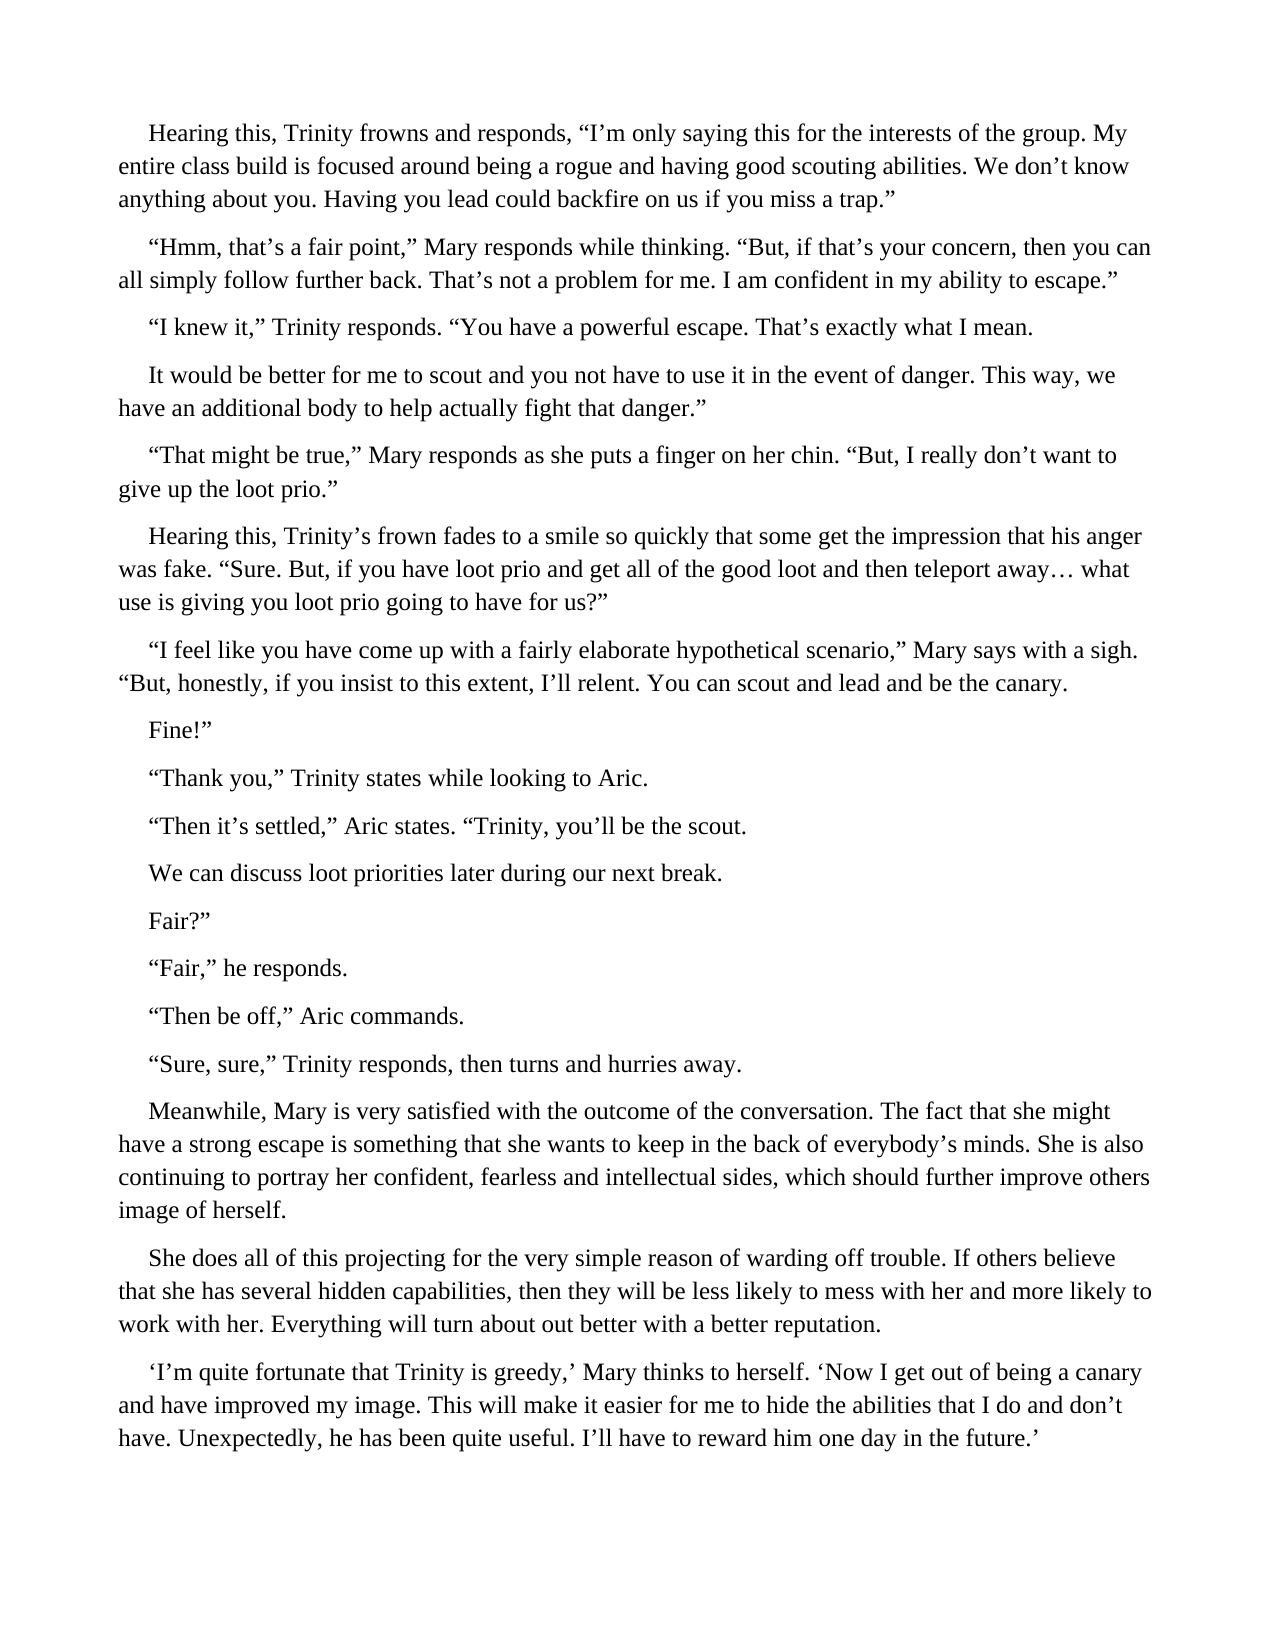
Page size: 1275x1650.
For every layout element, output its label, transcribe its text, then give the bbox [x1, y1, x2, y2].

text “Then it’s settled,” Aric states. “Trinity, you’ll be the scout. [118, 811, 1157, 839]
text ‘I’m quite fortunate that Trinity is greedy,’ Mary thinks to herself. ‘Now I get out of being a canary and have improved my image. This will make it easier for me to hide the abilities that I do and don’t have. Unexpectedly, he has been quite useful. I’ll have to reward him one day in the future.’ [118, 1357, 1157, 1451]
text Hearing this, Trinity’s frown fades to a smile so quickly that some get the impression that his anger was fake. “Sure. But, if you have loot prio and get all of the good loot and then teleport away… what use is giving you loot prio going to have for us?” [118, 521, 1157, 616]
text Fine!” [118, 716, 1157, 744]
text She does all of this projecting for the very simple reason of warding off trouble. If others believe that she has several hidden capabilities, then they will be less likely to mess with her and more likely to work with her. Everything will turn about out better with a better reputation. [118, 1243, 1157, 1338]
text “Fair,” he responds. [118, 953, 1157, 982]
text “Sure, sure,” Trinity responds, then turns and hurries away. [118, 1049, 1157, 1077]
text “Then be off,” Aric commands. [118, 1001, 1157, 1030]
text Hearing this, Trinity frowns and responds, “I’m only saying this for the interests of the group. My entire class build is focused around being a rogue and having good scouting abilities. We don’t know anything about you. Having you lead could backfire on us if you miss a trap.” [118, 118, 1157, 213]
text “I knew it,” Trinity responds. “You have a powerful escape. That’s exactly what I mean. [118, 312, 1157, 341]
text “That might be true,” Mary responds as she puts a finger on her chin. “But, I really don’t want to give up the loot prio.” [118, 441, 1157, 502]
text “Hmm, that’s a fair point,” Mary responds while thinking. “But, if that’s your concern, then you can all simply follow further back. That’s not a problem for me. I am confident in my ability to escape.” [118, 232, 1157, 293]
text “I feel like you have come up with a fairly elaborate hypothetical scenario,” Mary says with a sigh. “But, honestly, if you insist to this extent, I’ll relent. You can scout and lead and be the canary. [118, 635, 1157, 697]
text We can discuss loot priorities later during our next break. [118, 858, 1157, 887]
text “Thank you,” Trinity states while looking to Aric. [118, 763, 1157, 792]
text Fair?” [118, 906, 1157, 935]
text Meanwhile, Mary is very satisfied with the outcome of the conversation. The fact that she might have a strong escape is something that she wants to keep in the back of everybody’s minds. She is also continuing to portray her confident, fearless and intellectual sides, which should further improve others image of herself. [118, 1096, 1157, 1224]
text It would be better for me to scout and you not have to use it in the event of danger. This way, we have an additional body to help actually fight that danger.” [118, 360, 1157, 422]
